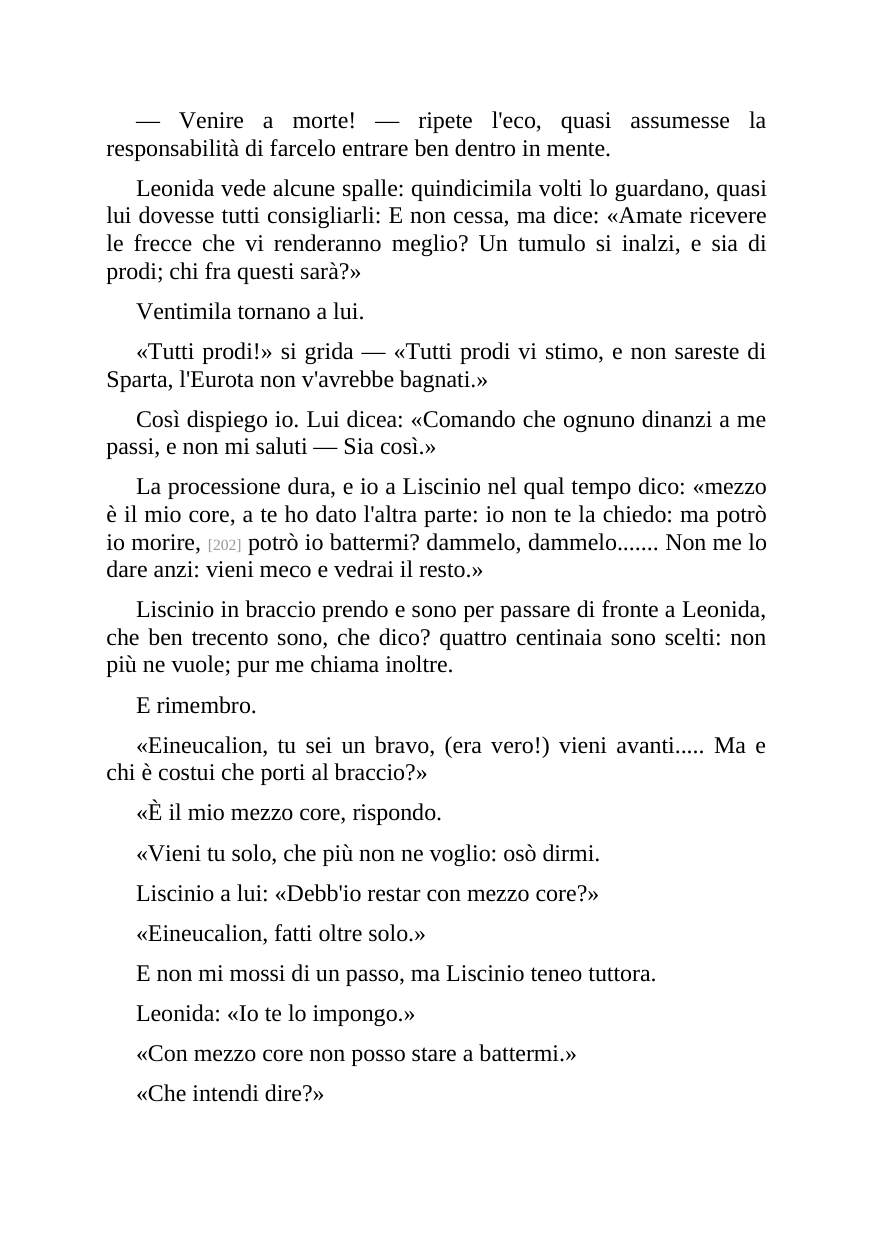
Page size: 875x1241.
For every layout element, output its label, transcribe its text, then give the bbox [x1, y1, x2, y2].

text «È il mio mezzo core, rispondo. [106, 798, 768, 826]
text Così dispiego io. Lui dicea: «Comando che ognuno dinanzi a me passi, e non mi saluti — Sia così.» [106, 405, 768, 460]
text E rimembro. [106, 691, 768, 718]
text «Vieni tu solo, che più non ne voglio: osò dirmi. [106, 838, 768, 866]
text «Che intendi dire?» [106, 1079, 768, 1107]
text Liscinio in braccio prendo e sono per passare di fronte a Leonida, che ben trecento sono, che dico? quattro centinaia sono scelti: non più ne vuole; pur me chiama inoltre. [106, 595, 768, 678]
text Ventimila tornano a lui. [106, 297, 768, 324]
text «Eineucalion, tu sei un bravo, (era vero!) vieni avanti..... Ma e chi è costui che porti al braccio?» [106, 731, 768, 786]
text Liscinio a lui: «Debb'io restar con mezzo core?» [106, 879, 768, 906]
text «Tutti prodi!» si grida — «Tutti prodi vi stimo, e non sareste di Sparta, l'Eurota non v'avrebbe bagnati.» [106, 337, 768, 392]
text E non mi mossi di un passo, ma Liscinio teneo tuttora. [106, 959, 768, 986]
text Leonida: «Io te lo impongo.» [106, 999, 768, 1027]
text — Venire a morte! — ripete l'eco, quasi assumesse la responsabilità di farcelo entrare ben dentro in mente. [106, 106, 768, 161]
text «Con mezzo core non posso stare a battermi.» [106, 1039, 768, 1067]
text «Eineucalion, fatti oltre solo.» [106, 919, 768, 946]
text La processione dura, e io a Liscinio nel qual tempo dico: «mezzo è il mio core, a te ho dato l'altra parte: io non te la chiedo: ma potrò io morire, [202] potrò io battermi? dammelo, dammelo....... Non me lo dare anzi: vieni meco e vedrai il resto.» [106, 472, 768, 583]
text Leonida vede alcune spalle: quindicimila volti lo guardano, quasi lui dovesse tutti consigliarli: E non cessa, ma dice: «Amate ricevere le frecce che vi renderanno meglio? Un tumulo si inalzi, e sia di prodi; chi fra questi sarà?» [106, 174, 768, 284]
